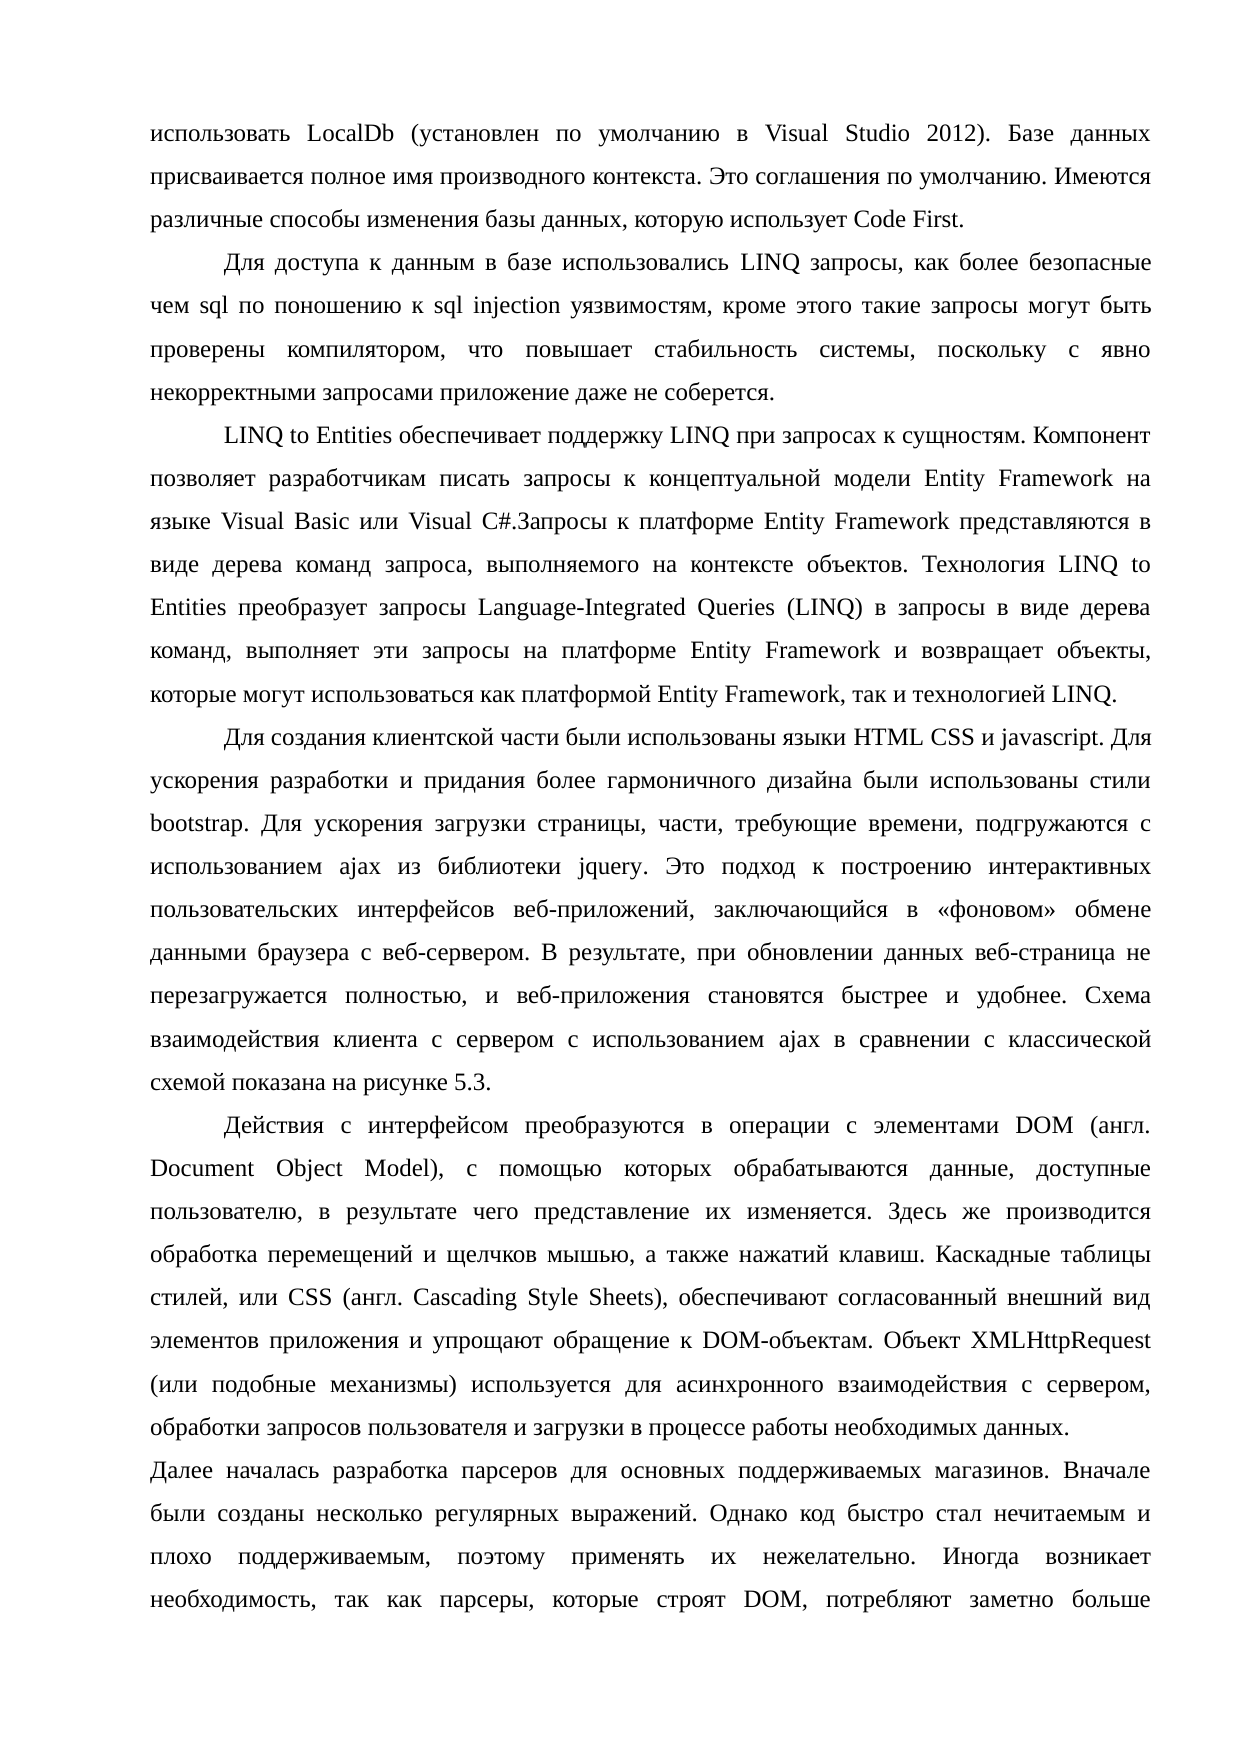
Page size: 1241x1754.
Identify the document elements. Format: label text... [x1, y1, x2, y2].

text использовать LocalDb (установлен по умолчанию в Visual Studio 2012). Базе данных присваивается полное имя производного контекста. Это соглашения по умолчанию. Имеются различные способы изменения базы данных, которую использует Code First. [150, 118, 1152, 233]
text Действия с интерфейсом преобразуются в операции с элементами DOM (англ. Document Object Model), с помощью которых обрабатываются данные, доступные пользователю, в результате чего представление их изменяется. Здесь же производится обработка перемещений и щелчков мышью, а также нажатий клавиш. Каскадные таблицы стилей, или CSS (англ. Cascading Style Sheets), обеспечивают согласованный внешний вид элементов приложения и упрощают обращение к DOM-объектам. Объект XMLHttpRequest (или подобные механизмы) используется для асинхронного взаимодействия с сервером, обработки запросов пользователя и загрузки в процессе работы необходимых данных. [150, 1110, 1152, 1441]
text LINQ to Entities обеспечивает поддержку LINQ при запросах к сущностям. Компонент позволяет разработчикам писать запросы к концептуальной модели Entity Framework на языке Visual Basic или Visual C#.Запросы к платформе Entity Framework представляются в виде дерева команд запроса, выполняемого на контексте объектов. Технология LINQ to Entities преобразует запросы Language-Integrated Queries (LINQ) в запросы в виде дерева команд, выполняет эти запросы на платформе Entity Framework и возвращает объекты, которые могут использоваться как платформой Entity Framework, так и технологией LINQ. [150, 420, 1152, 707]
text Для создания клиентской части были использованы языки HTML CSS и javascript. Для ускорения разработки и придания более гармоничного дизайна были использованы стили bootstrap. Для ускорения загрузки страницы, части, требующие времени, подгружаются с использованием ajax из библиотеки jquery. Это подход к построению интерактивных пользовательских интерфейсов веб-приложений, заключающийся в «фоновом» обмене данными браузера с веб-сервером. В результате, при обновлении данных веб-страница не перезагружается полностью, и веб-приложения становятся быстрее и удобнее. Схема взаимодействия клиента с сервером с использованием ajax в сравнении с классической схемой показана на рисунке 5.3. [150, 722, 1152, 1096]
text Далее началась разработка парсеров для основных поддерживаемых магазинов. Вначале были созданы несколько регулярных выражений. Однако код быстро стал нечитаемым и плохо поддерживаемым, поэтому применять их нежелательно. Иногда возникает необходимость, так как парсеры, которые строят DOM, потребляют заметно больше [150, 1455, 1152, 1613]
text Для доступа к данным в базе использовались LINQ запросы, как более безопасные чем sql по поношению к sql injection уязвимостям, кроме этого такие запросы могут быть проверены компилятором, что повышает стабильность системы, поскольку с явно некорректными запросами приложение даже не соберется. [150, 247, 1152, 406]
